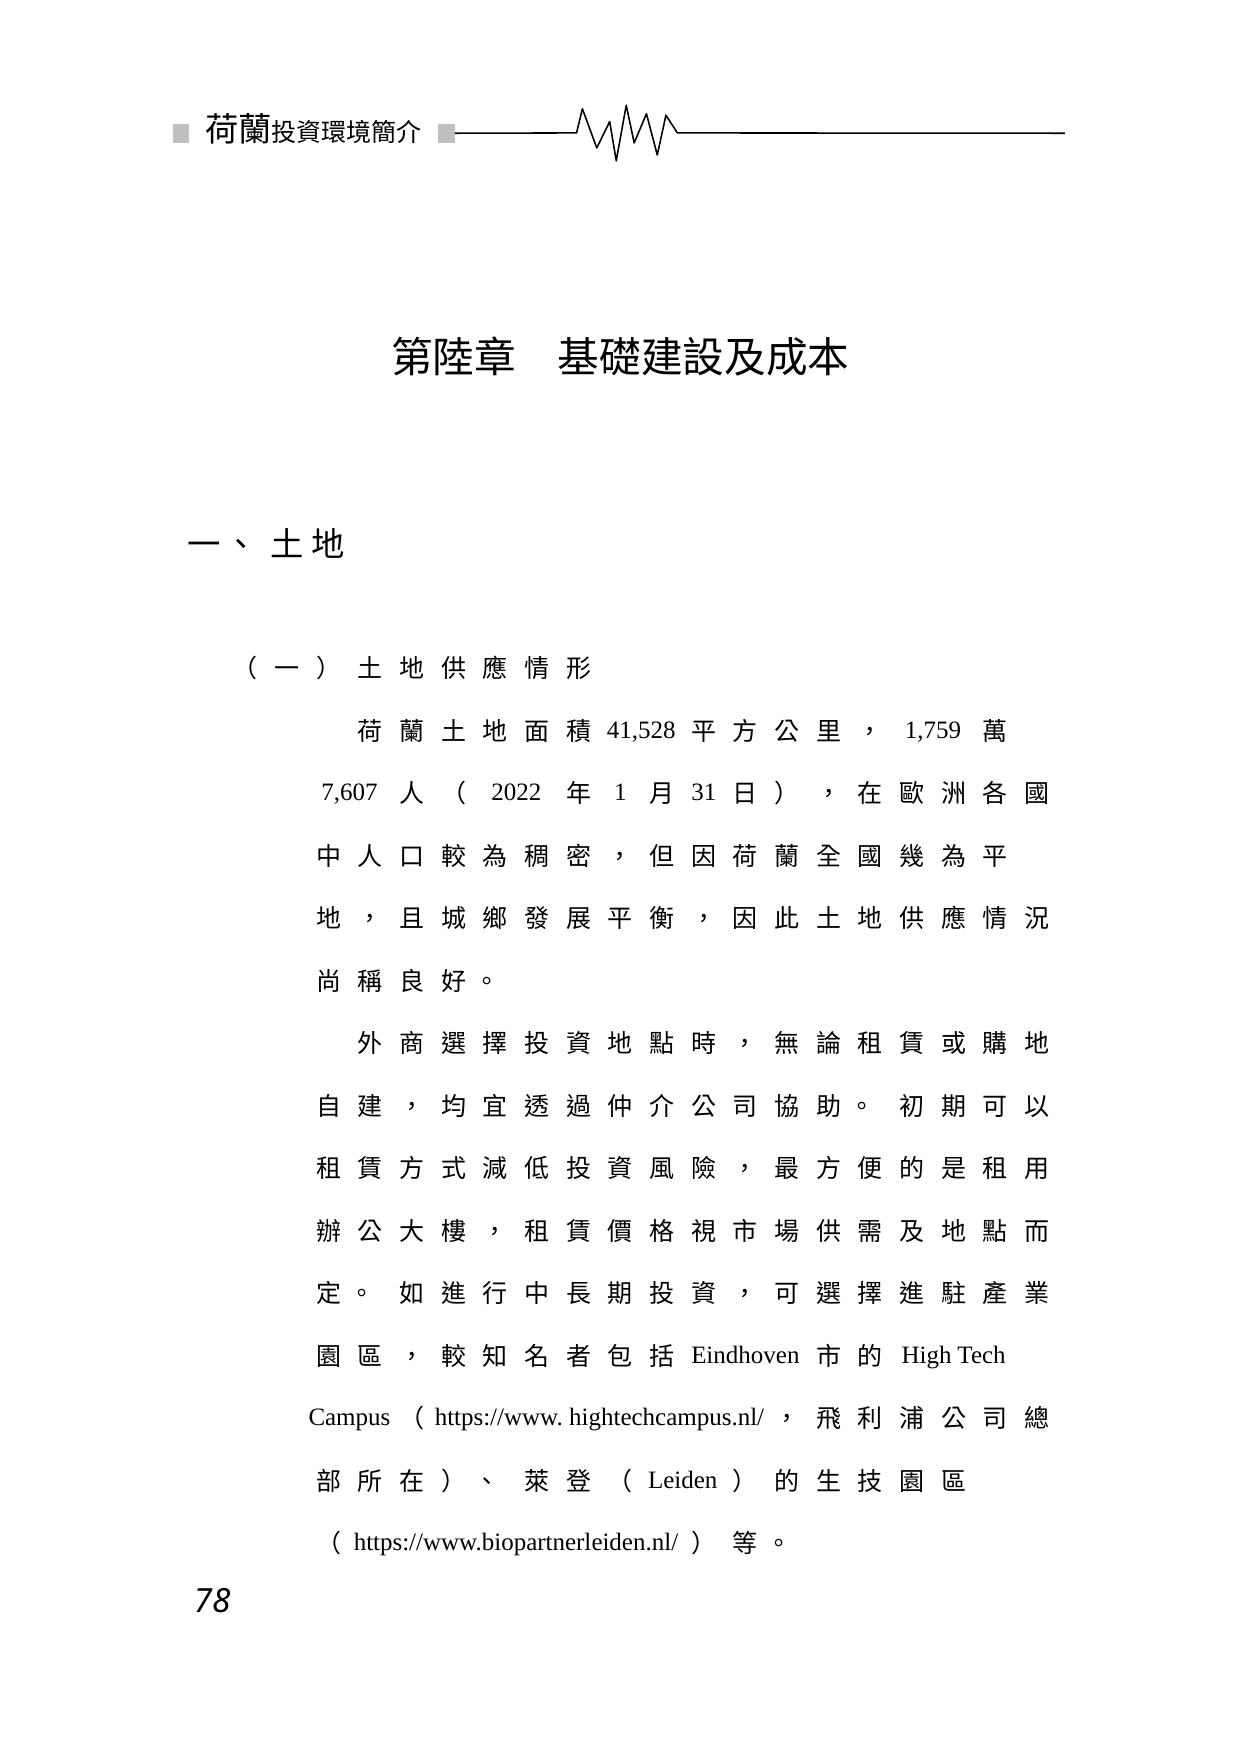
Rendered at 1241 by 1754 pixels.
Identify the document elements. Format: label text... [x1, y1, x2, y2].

text 第陸章 基礎建設及成本 [183, 313, 1058, 375]
text （一）土地供應情形 [207, 625, 1058, 688]
text 荷蘭土地面積41,528平方公里，1,759萬7,607人（2022年1月31日），在歐洲各國中人口較為稠密，但因荷蘭全國幾為平地，且城鄉發展平衡，因此土地供應情況尚稱良好。 [281, 688, 1058, 1000]
text 一、土地 [183, 500, 1058, 563]
text 外商選擇投資地點時，無論租賃或購地自建，均宜透過仲介公司協助。初期可以租賃方式減低投資風險，最方便的是租用辦公大樓，租賃價格視市場供需及地點而定。如進行中長期投資，可選擇進駐產業園區，較知名者包括Eindhoven市的High Tech Campus（https://www. hightechcampus.nl/，飛利浦公司總部所在）、萊登（Leiden）的生技園區（https://www.biopartnerleiden.nl/）等。 [281, 1000, 1058, 1563]
